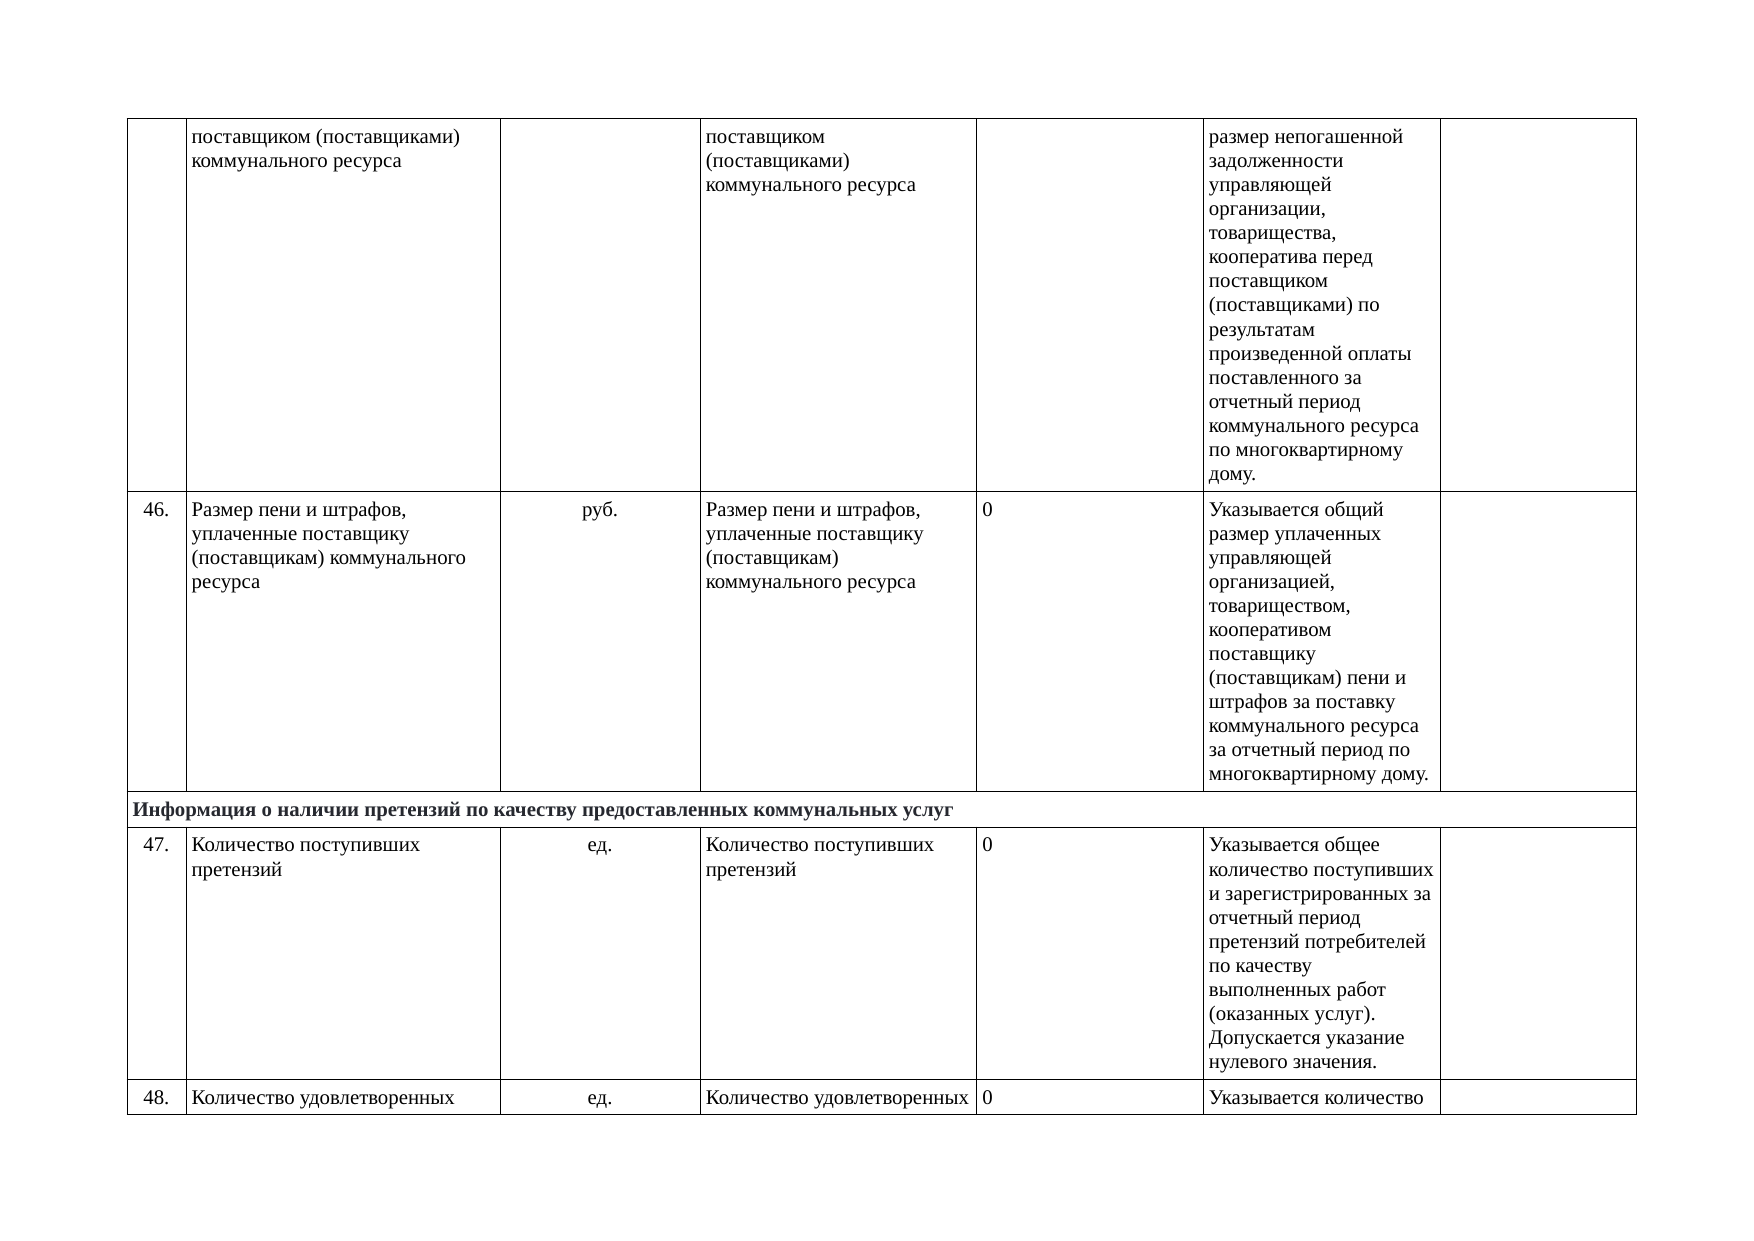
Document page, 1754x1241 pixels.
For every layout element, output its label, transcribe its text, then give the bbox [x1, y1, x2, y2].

table_cell [1441, 492, 1636, 791]
table_cell [1441, 1080, 1636, 1114]
table_cell [1441, 119, 1636, 491]
table_cell Количество поступивших претензий [187, 828, 500, 1079]
table_cell ед. [501, 1080, 700, 1114]
table_cell 48. [128, 1080, 186, 1114]
table_cell поставщиком (поставщиками) коммунального ресурса [187, 119, 500, 491]
table_cell Указывается количество [1204, 1080, 1440, 1114]
table_cell Информация о наличии претензий по качеству предоставленных коммунальных услуг [128, 792, 1636, 827]
table_cell 0 [977, 1080, 1203, 1114]
table_cell [128, 119, 186, 491]
table_cell Количество удовлетворенных [701, 1080, 976, 1114]
table_cell [501, 119, 700, 491]
table_cell руб. [501, 492, 700, 791]
table_cell [977, 119, 1203, 491]
table_cell Размер пени и штрафов, уплаченные поставщику (поставщикам) коммунального ресурса [187, 492, 500, 791]
table_cell размер непогашенной задолженности управляющей организации, товарищества, кооператива перед поставщиком (поставщиками) по результатам произведенной оплаты поставленного за отчетный период коммунального ресурса по многоквартирному дому. [1204, 119, 1440, 491]
table_cell поставщиком (поставщиками) коммунального ресурса [701, 119, 976, 491]
table_cell ед. [501, 828, 700, 1079]
table_cell 0 [977, 492, 1203, 791]
table_cell Указывается общий размер уплаченных управляющей организацией, товариществом, кооперативом поставщику (поставщикам) пени и штрафов за поставку коммунального ресурса за отчетный период по многоквартирному дому. [1204, 492, 1440, 791]
table_cell 46. [128, 492, 186, 791]
table_cell [1441, 828, 1636, 1079]
table_cell 0 [977, 828, 1203, 1079]
table_cell Количество поступивших претензий [701, 828, 976, 1079]
table_cell 47. [128, 828, 186, 1079]
table_cell Указывается общее количество поступивших и зарегистрированных за отчетный период претензий потребителей по качеству выполненных работ (оказанных услуг). Допускается указание нулевого значения. [1204, 828, 1440, 1079]
table_cell Количество удовлетворенных [187, 1080, 500, 1114]
table_cell Размер пени и штрафов, уплаченные поставщику (поставщикам) коммунального ресурса [701, 492, 976, 791]
